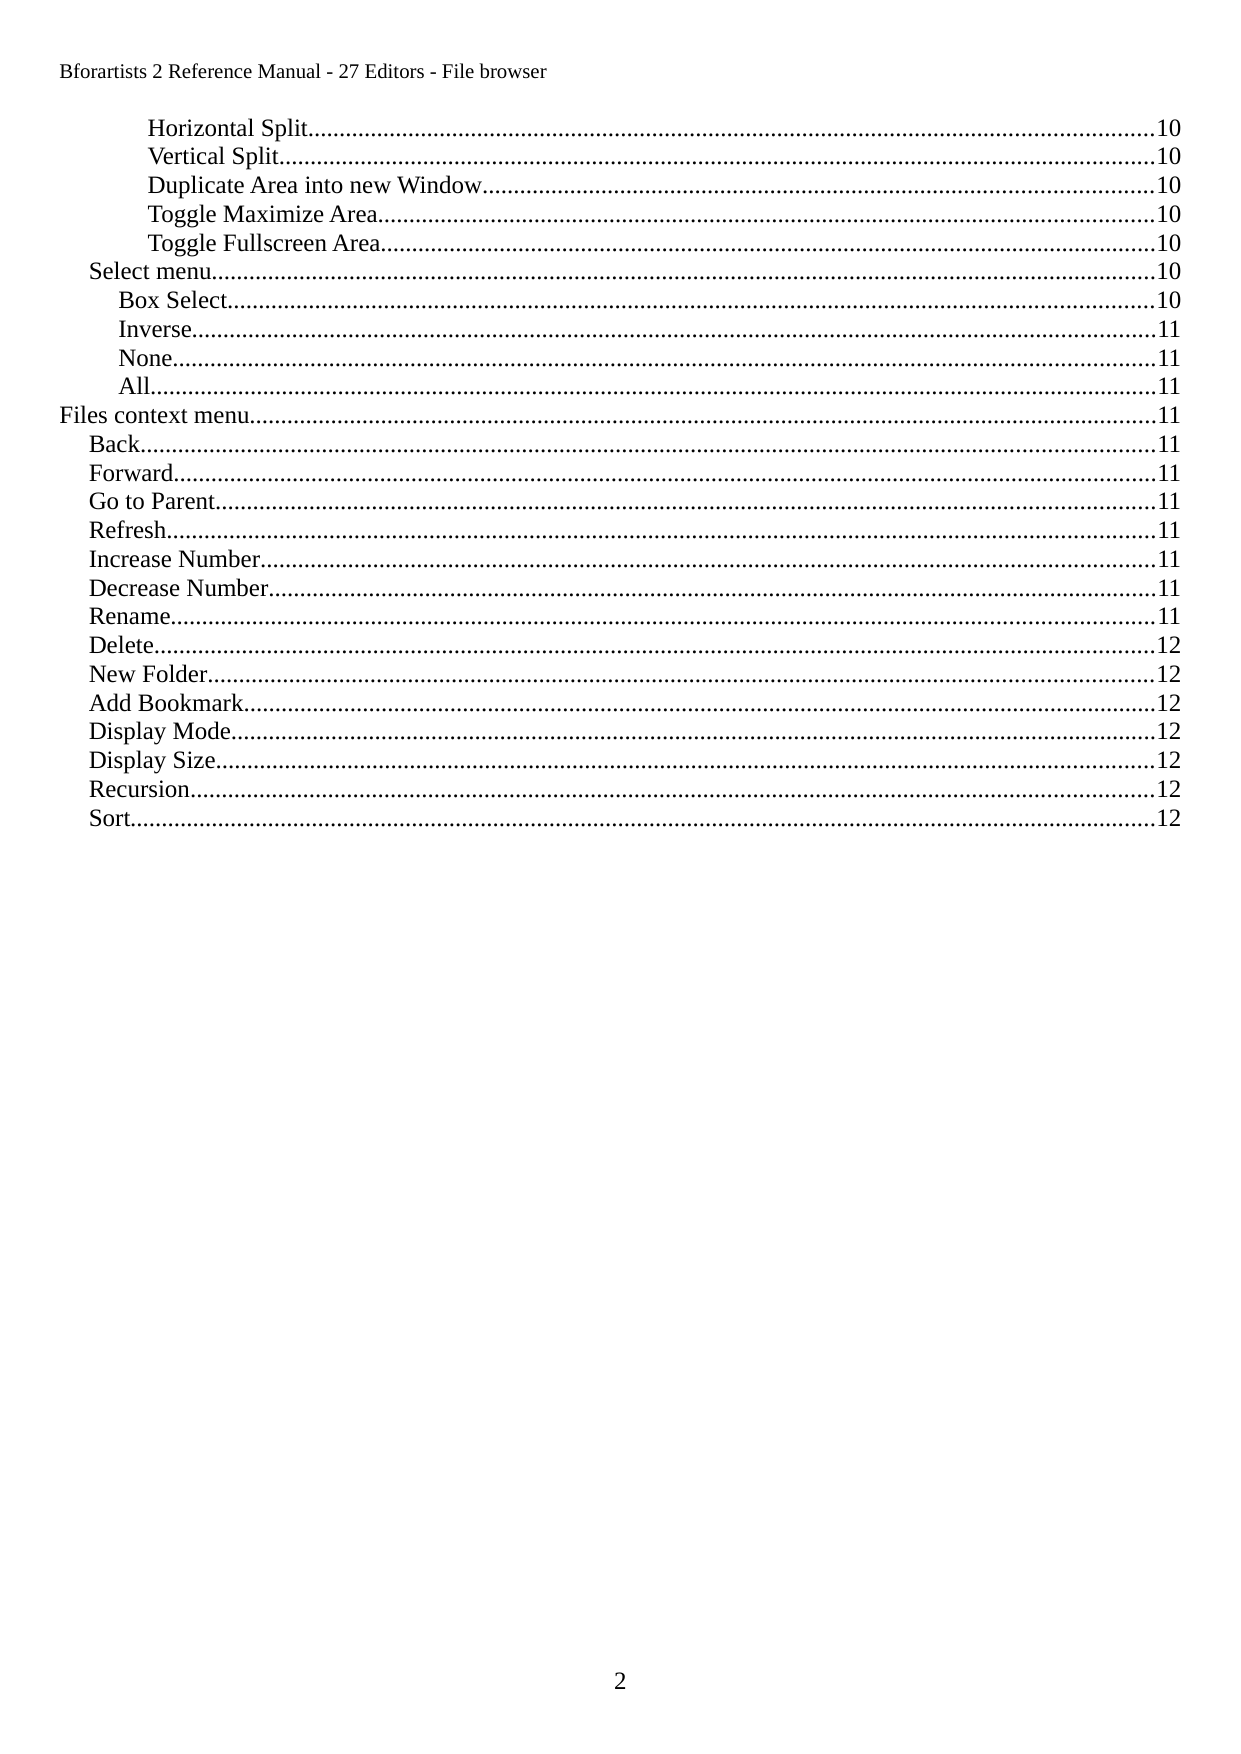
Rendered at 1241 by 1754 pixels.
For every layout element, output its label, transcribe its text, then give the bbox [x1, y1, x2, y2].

text Files context menu 11 [59, 400, 1181, 429]
text Vertical Split 10 [147, 141, 1181, 170]
text Delete 12 [88, 630, 1181, 659]
text All 11 [118, 371, 1181, 400]
text Toggle Maximize Area 10 [147, 199, 1181, 228]
text Select menu 10 [88, 256, 1181, 285]
text None 11 [118, 343, 1181, 371]
text Forward 11 [88, 458, 1181, 486]
text Sort 12 [88, 803, 1181, 831]
text Box Select 10 [118, 285, 1181, 314]
text Inverse 11 [118, 314, 1181, 343]
text Recursion 12 [88, 774, 1181, 803]
text Display Mode 12 [88, 716, 1181, 745]
text Go to Parent 11 [88, 486, 1181, 515]
text Add Bookmark 12 [88, 688, 1181, 716]
text Toggle Fullscreen Area 10 [147, 228, 1181, 256]
text Display Size 12 [88, 745, 1181, 774]
text Increase Number 11 [88, 544, 1181, 573]
text Back 11 [88, 429, 1181, 458]
text Horizontal Split 10 [147, 113, 1181, 141]
text Duplicate Area into new Window 10 [147, 170, 1181, 199]
text New Folder 12 [88, 659, 1181, 688]
text Rename 11 [88, 601, 1181, 630]
text Refresh 11 [88, 515, 1181, 544]
text Decrease Number 11 [88, 573, 1181, 601]
